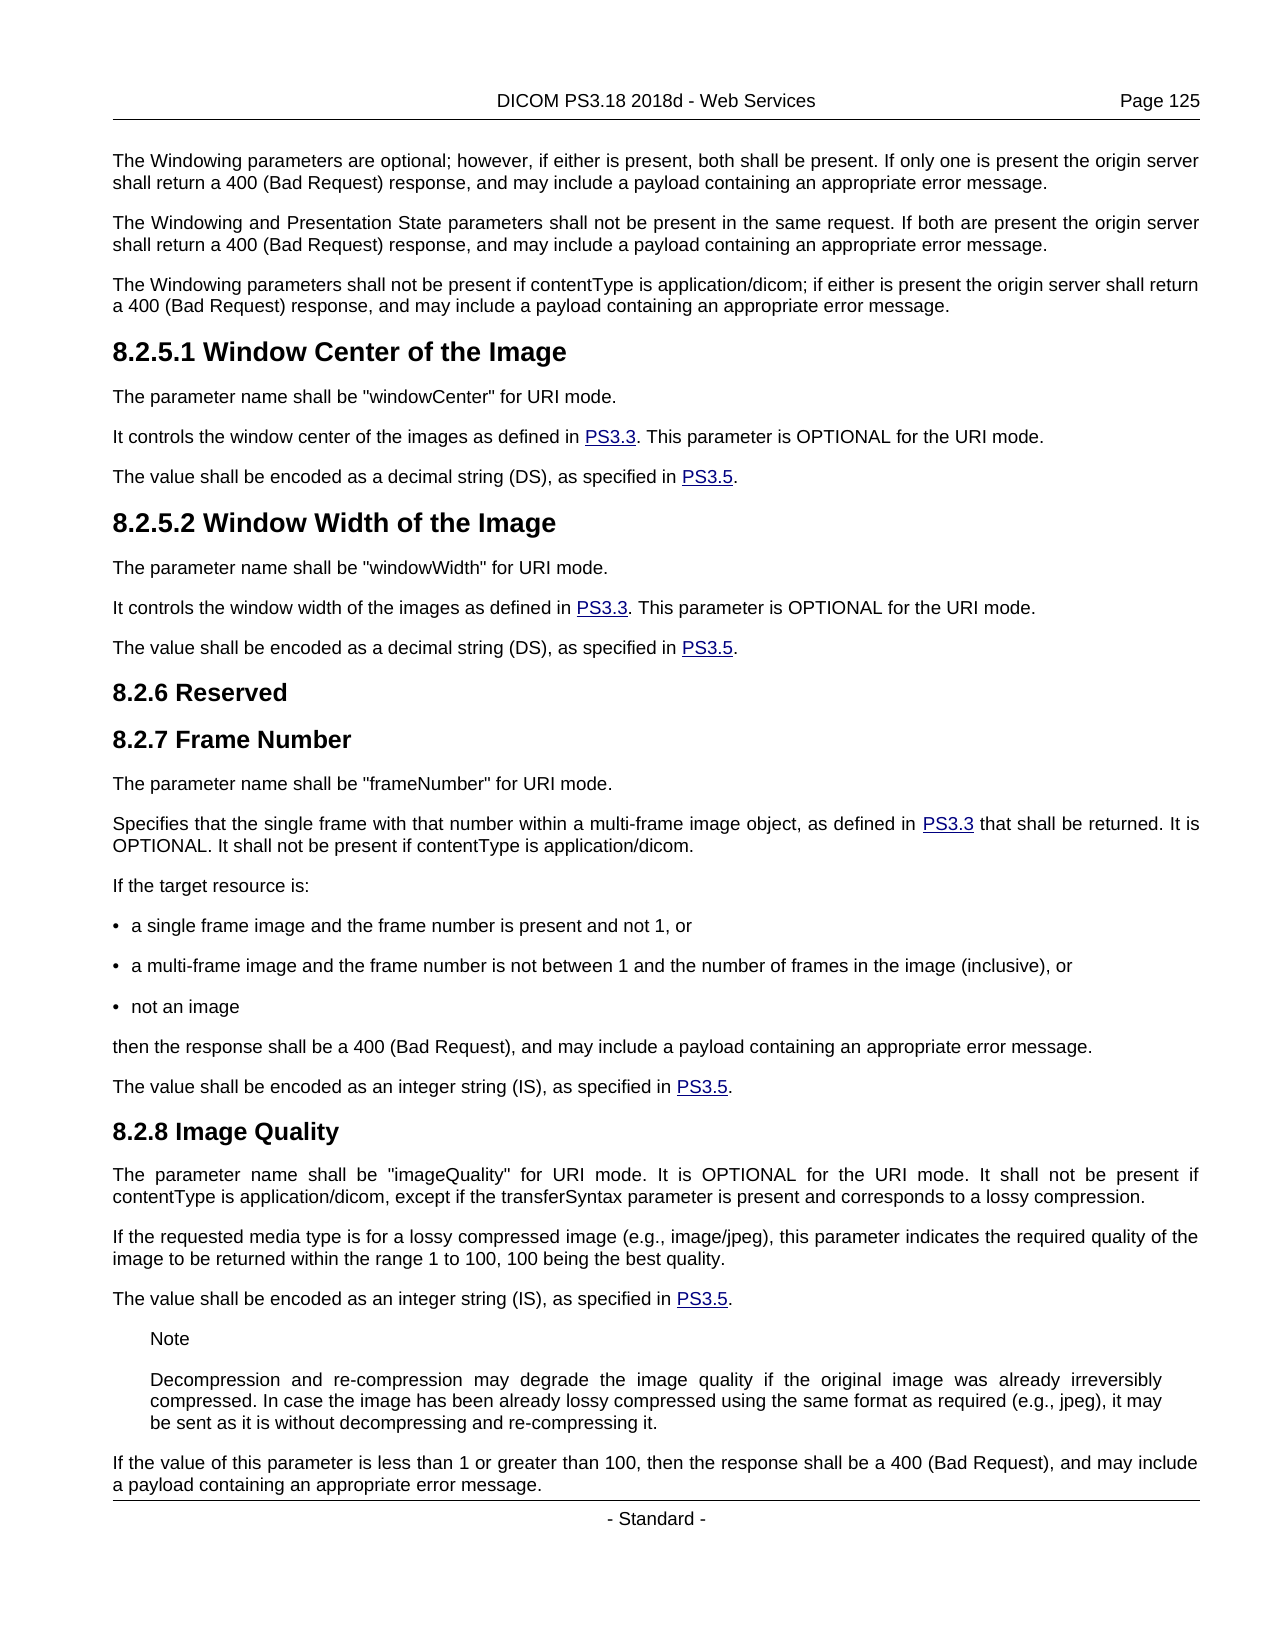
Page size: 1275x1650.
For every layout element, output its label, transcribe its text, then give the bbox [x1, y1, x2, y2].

text It controls the window center of the images as defined in PS3.3. This parameter is OPTIONAL for the URI mode. [112, 426, 1200, 447]
list a multi-frame image and the frame number is not between 1 and the number of frames in the image (inclusive), or [112, 955, 1200, 977]
text The parameter name shall be "windowWidth" for URI mode. [112, 557, 1200, 578]
text Decompression and re-compression may degrade the image quality if the original image was already irreversibly compressed. In case the image has been already lossy compressed using the same format as required (e.g., jpeg), it may be sent as it is without decompressing and re-compressing it. [150, 1368, 1162, 1433]
text 8.2.7 Frame Number [112, 725, 1200, 754]
text Note [150, 1328, 1162, 1350]
text The Windowing parameters are optional; however, if either is present, both shall be present. If only one is present the origin server shall return a 400 (Bad Request) response, and may include a payload containing an appropriate error message. [112, 150, 1200, 193]
text The value shall be encoded as a decimal string (DS), as specified in PS3.5. [112, 466, 1200, 488]
list a single frame image and the frame number is present and not 1, or [112, 915, 1200, 937]
text If the requested media type is for a lossy compressed image (e.g., image/jpeg), this parameter indicates the required quality of the image to be returned within the range 1 to 100, 100 being the best quality. [112, 1226, 1200, 1269]
text The Windowing parameters shall not be present if contentType is application/dicom; if either is present the origin server shall return a 400 (Bad Request) response, and may include a payload containing an appropriate error message. [112, 274, 1200, 317]
text The parameter name shall be "windowCenter" for URI mode. [112, 386, 1200, 407]
text The parameter name shall be "imageQuality" for URI mode. It is OPTIONAL for the URI mode. It shall not be present if contentType is application/dicom, except if the transferSyntax parameter is present and corresponds to a lossy compression. [112, 1164, 1200, 1207]
text The value shall be encoded as a decimal string (DS), as specified in PS3.5. [112, 637, 1200, 659]
text 8.2.5.2 Window Width of the Image [112, 507, 1200, 538]
text Specifies that the single frame with that number within a multi-frame image object, as defined in PS3.3 that shall be returned. It is OPTIONAL. It shall not be present if contentType is application/dicom. [112, 813, 1200, 856]
text 8.2.8 Image Quality [112, 1117, 1200, 1145]
text If the value of this parameter is less than 1 or greater than 100, then the response shall be a 400 (Bad Request), and may include a payload containing an appropriate error message. [112, 1452, 1200, 1495]
text The Windowing and Presentation State parameters shall not be present in the same request. If both are present the origin server shall return a 400 (Bad Request) response, and may include a payload containing an appropriate error message. [112, 212, 1200, 255]
text The value shall be encoded as an integer string (IS), as specified in PS3.5. [112, 1288, 1200, 1309]
text 8.2.5.1 Window Center of the Image [112, 336, 1200, 367]
list not an image [112, 996, 1200, 1017]
text The parameter name shall be "frameNumber" for URI mode. [112, 772, 1200, 794]
text If the target resource is: [112, 875, 1200, 896]
text The value shall be encoded as an integer string (IS), as specified in PS3.5. [112, 1076, 1200, 1098]
text then the response shall be a 400 (Bad Request), and may include a payload containing an appropriate error message. [112, 1036, 1200, 1057]
text 8.2.6 Reserved [112, 677, 1200, 706]
text It controls the window width of the images as defined in PS3.3. This parameter is OPTIONAL for the URI mode. [112, 597, 1200, 618]
